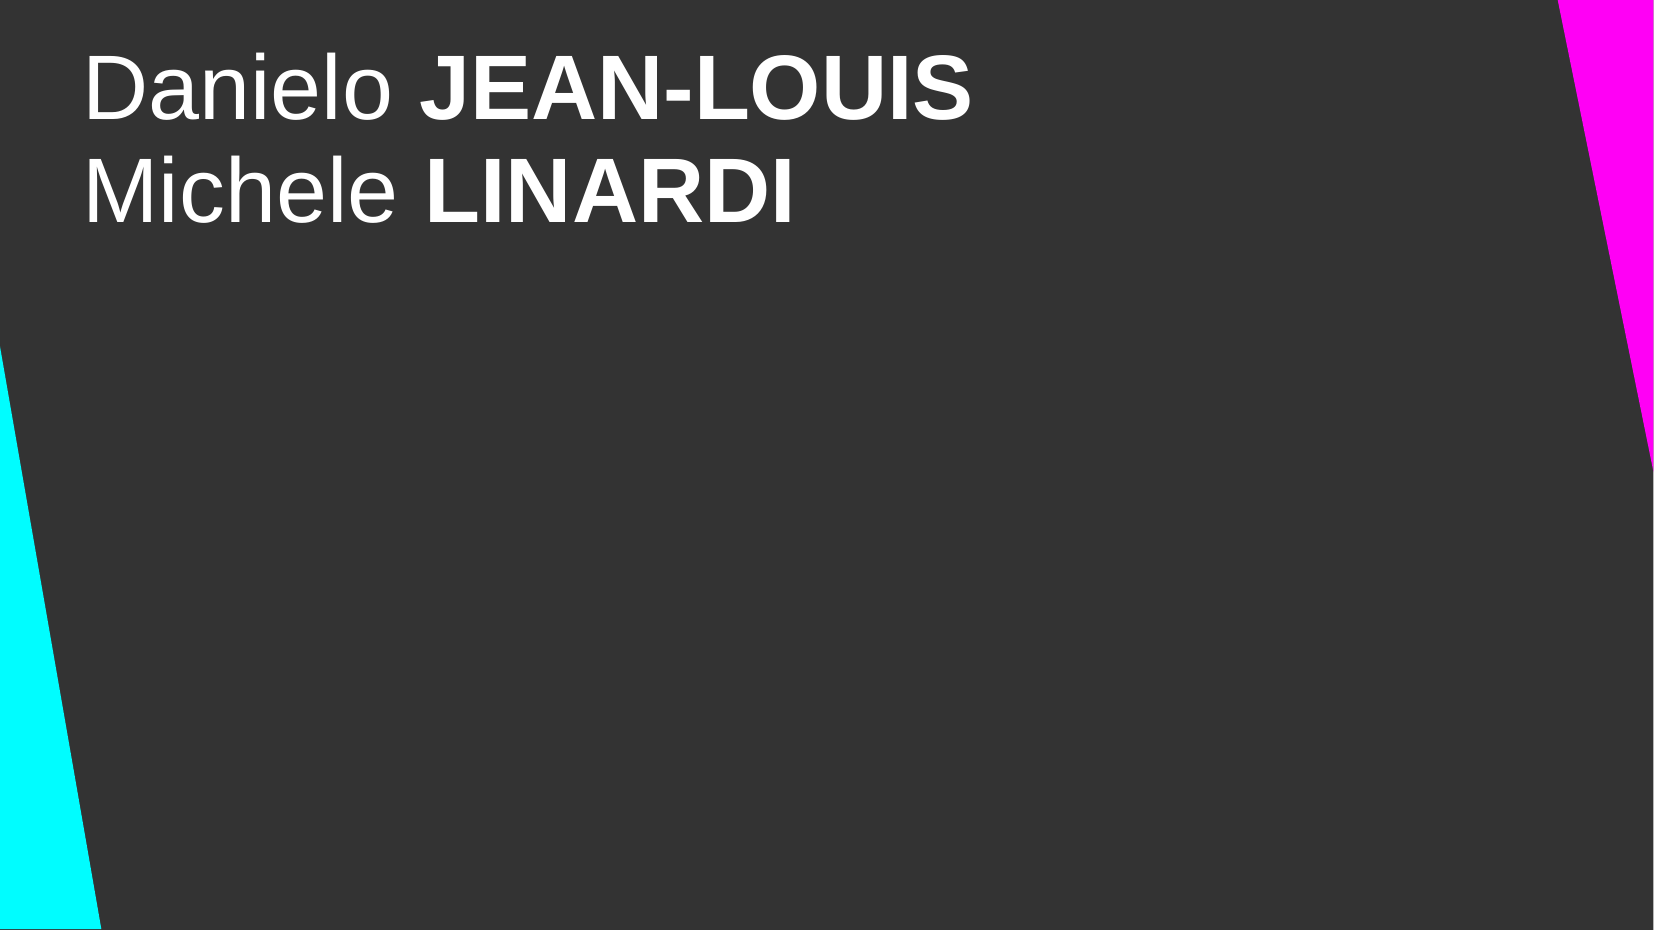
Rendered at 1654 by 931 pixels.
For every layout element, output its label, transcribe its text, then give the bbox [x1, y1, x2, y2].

text_box [0, 346, 102, 930]
text_box [1557, 0, 1654, 475]
subtitle Danielo JEAN-LOUIS Michele LINARDI [82, 36, 1571, 758]
